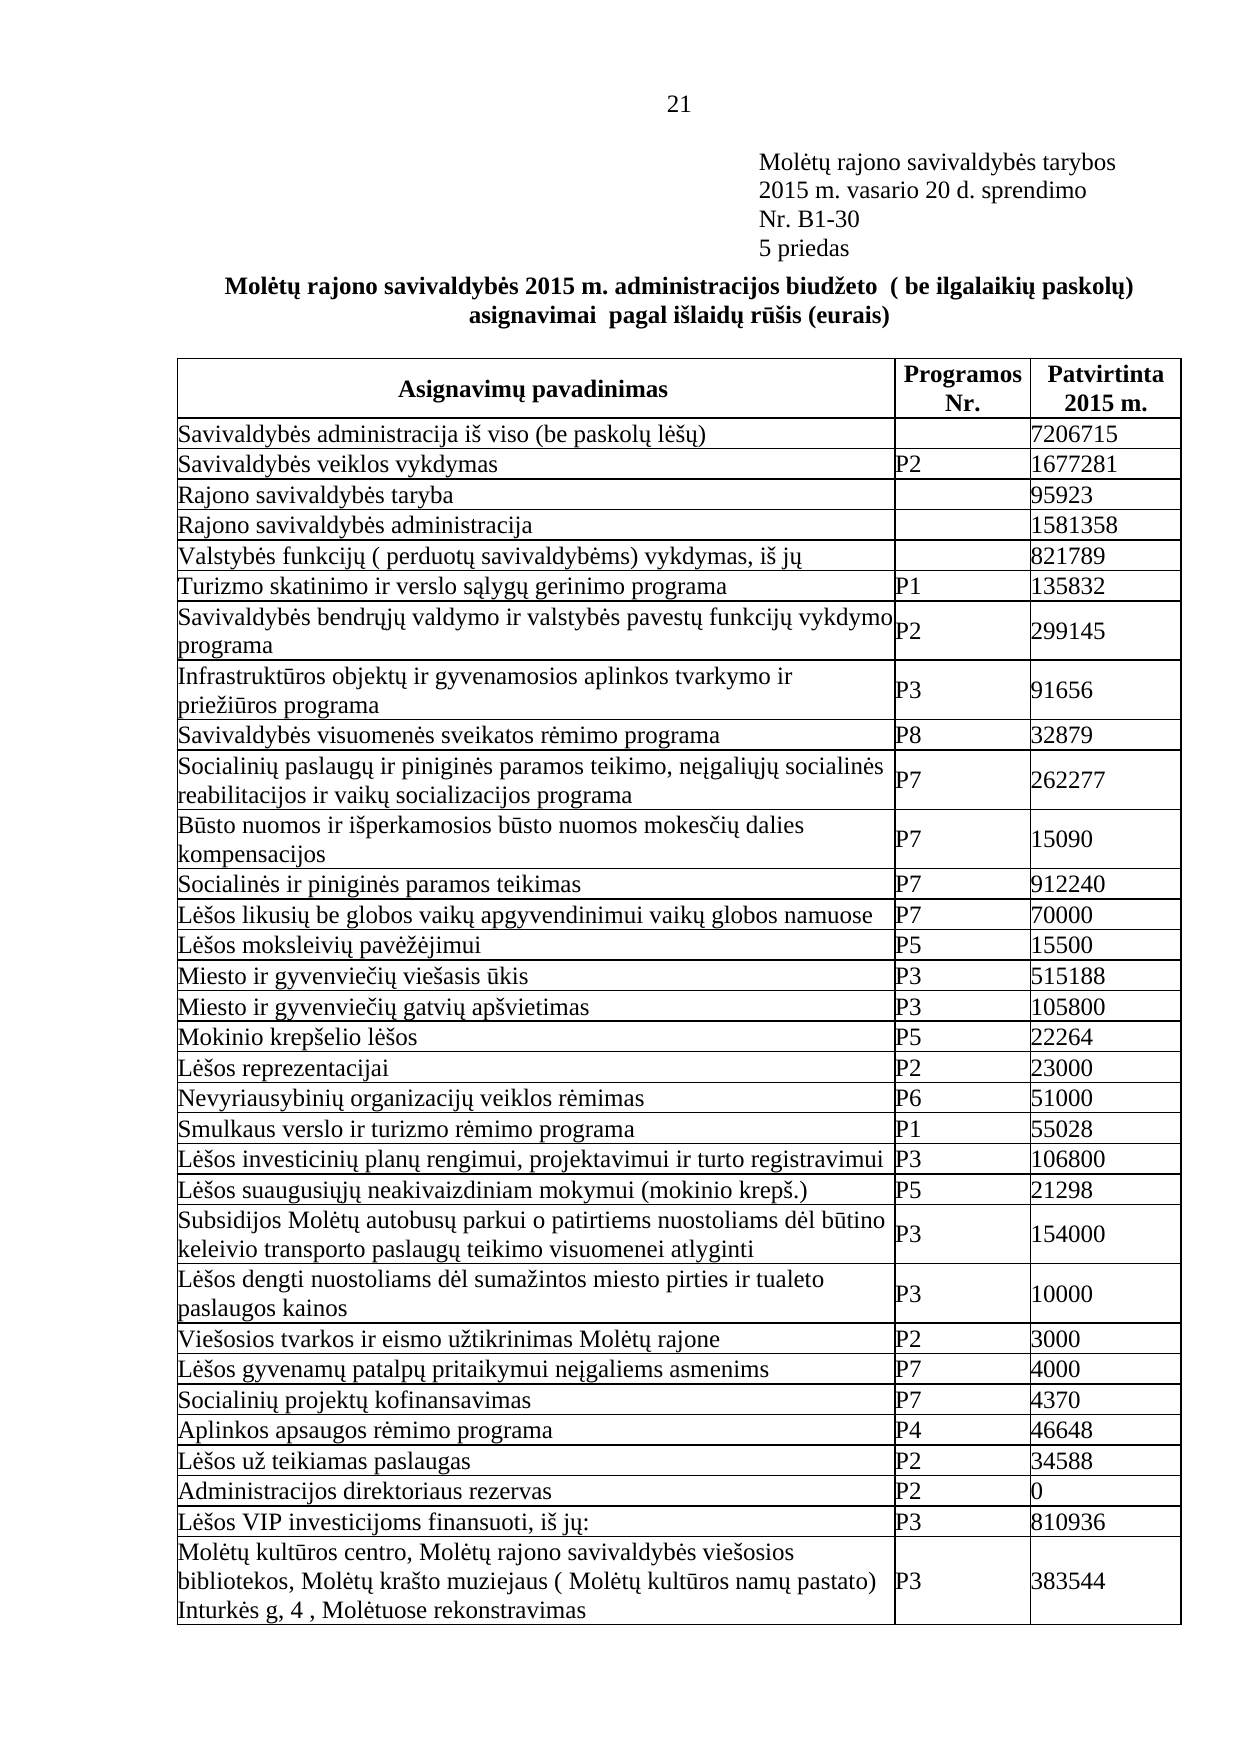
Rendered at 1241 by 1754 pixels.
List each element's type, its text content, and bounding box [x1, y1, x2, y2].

table_cell Lėšos investicinių planų rengimui, projektavimui ir turto registravimui [178, 1144, 894, 1173]
table_cell 22264 [1031, 1022, 1180, 1051]
table_header Programos Nr. [896, 359, 1030, 417]
table_cell Lėšos suaugusiųjų neakivaizdiniam mokymui (mokinio krepš.) [178, 1175, 894, 1203]
table_cell P2 [896, 602, 1030, 659]
table_cell P6 [896, 1083, 1030, 1112]
table_cell Lėšos moksleivių pavėžėjimui [178, 930, 894, 959]
table_cell P1 [896, 571, 1030, 600]
table_cell 1677281 [1031, 449, 1180, 478]
table_cell Savivaldybės bendrųjų valdymo ir valstybės pavestų funkcijų vykdymo programa [178, 602, 894, 659]
table_cell 383544 [1031, 1537, 1180, 1624]
table_cell 912240 [1031, 869, 1180, 898]
table_cell P3 [896, 661, 1030, 719]
table_cell Būsto nuomos ir išperkamosios būsto nuomos mokesčių dalies kompensacijos [178, 810, 894, 868]
table_cell Miesto ir gyvenviečių gatvių apšvietimas [178, 991, 894, 1020]
table_cell 0 [1031, 1476, 1180, 1505]
table_cell P2 [896, 1052, 1030, 1081]
table_cell Aplinkos apsaugos rėmimo programa [178, 1415, 894, 1444]
table_cell P1 [896, 1113, 1030, 1142]
table_cell P2 [896, 1476, 1030, 1505]
table_cell 299145 [1031, 602, 1180, 659]
table_cell 1581358 [1031, 510, 1180, 539]
table_cell P7 [896, 900, 1030, 929]
table_cell 4370 [1031, 1385, 1180, 1413]
table_cell P3 [896, 1205, 1030, 1263]
table_cell P3 [896, 991, 1030, 1020]
table_cell 32879 [1031, 720, 1180, 749]
table_cell P3 [896, 1507, 1030, 1536]
table_cell Lėšos likusių be globos vaikų apgyvendinimui vaikų globos namuose [178, 900, 894, 929]
table_cell 4000 [1031, 1354, 1180, 1383]
table_cell 135832 [1031, 571, 1180, 600]
table_cell 15090 [1031, 810, 1180, 868]
table_cell P5 [896, 1175, 1030, 1203]
table_cell Socialinės ir piniginės paramos teikimas [178, 869, 894, 898]
table_cell 154000 [1031, 1205, 1180, 1263]
table_cell P5 [896, 930, 1030, 959]
table_cell P7 [896, 810, 1030, 868]
table_cell P8 [896, 720, 1030, 749]
table_cell 91656 [1031, 661, 1180, 719]
table_cell Valstybės funkcijų ( perduotų savivaldybėms) vykdymas, iš jų [178, 541, 894, 569]
table_cell Smulkaus verslo ir turizmo rėmimo programa [178, 1113, 894, 1142]
table_cell Turizmo skatinimo ir verslo sąlygų gerinimo programa [178, 571, 894, 600]
table_cell P3 [896, 1537, 1030, 1624]
table_cell Lėšos reprezentacijai [178, 1052, 894, 1081]
table_cell Lėšos dengti nuostoliams dėl sumažintos miesto pirties ir tualeto paslaugos kainos [178, 1264, 894, 1322]
table_cell 34588 [1031, 1446, 1180, 1474]
table_cell 515188 [1031, 961, 1180, 990]
table_cell 3000 [1031, 1324, 1180, 1352]
table_cell 46648 [1031, 1415, 1180, 1444]
table_cell P2 [896, 1446, 1030, 1474]
text Molėtų rajono savivaldybės 2015 m. administracijos biudžeto ( be ilgalaikių paskolų) asignavimai pagal išlaidų rūšis (eurais) [177, 271, 1181, 329]
table_cell P2 [896, 449, 1030, 478]
table_cell [896, 510, 1030, 539]
table_cell 7206715 [1031, 419, 1180, 447]
table_cell Miesto ir gyvenviečių viešasis ūkis [178, 961, 894, 990]
table_cell Savivaldybės visuomenės sveikatos rėmimo programa [178, 720, 894, 749]
text Molėtų rajono savivaldybės tarybos 2015 m. vasario 20 d. sprendimo Nr. B1-30 5 priedas [177, 147, 1181, 262]
table_cell 105800 [1031, 991, 1180, 1020]
table_cell Mokinio krepšelio lėšos [178, 1022, 894, 1051]
table_cell 810936 [1031, 1507, 1180, 1536]
table_cell 106800 [1031, 1144, 1180, 1173]
table_cell 21298 [1031, 1175, 1180, 1203]
table_cell Socialinių paslaugų ir piniginės paramos teikimo, neįgaliųjų socialinės reabilitacijos ir vaikų socializacijos programa [178, 751, 894, 808]
table_cell P3 [896, 1264, 1030, 1322]
table_header Patvirtinta 2015 m. [1031, 359, 1180, 417]
table_cell 55028 [1031, 1113, 1180, 1142]
table_cell Administracijos direktoriaus rezervas [178, 1476, 894, 1505]
table_cell P5 [896, 1022, 1030, 1051]
table_cell Infrastruktūros objektų ir gyvenamosios aplinkos tvarkymo ir priežiūros programa [178, 661, 894, 719]
table_cell [896, 419, 1030, 447]
table_cell P3 [896, 1144, 1030, 1173]
table_cell Rajono savivaldybės taryba [178, 480, 894, 508]
table_cell P7 [896, 869, 1030, 898]
table_cell Socialinių projektų kofinansavimas [178, 1385, 894, 1413]
table_cell P7 [896, 1354, 1030, 1383]
table_cell Savivaldybės administracija iš viso (be paskolų lėšų) [178, 419, 894, 447]
table_cell 15500 [1031, 930, 1180, 959]
table_cell Subsidijos Molėtų autobusų parkui o patirtiems nuostoliams dėl būtino keleivio transporto paslaugų teikimo visuomenei atlyginti [178, 1205, 894, 1263]
table_cell 95923 [1031, 480, 1180, 508]
table_cell 23000 [1031, 1052, 1180, 1081]
table_cell Lėšos gyvenamų patalpų pritaikymui neįgaliems asmenims [178, 1354, 894, 1383]
table_cell P7 [896, 1385, 1030, 1413]
table_cell P2 [896, 1324, 1030, 1352]
table_cell 262277 [1031, 751, 1180, 808]
table_cell Nevyriausybinių organizacijų veiklos rėmimas [178, 1083, 894, 1112]
table_cell Lėšos už teikiamas paslaugas [178, 1446, 894, 1474]
table_cell 821789 [1031, 541, 1180, 569]
table_cell [896, 480, 1030, 508]
table_cell Rajono savivaldybės administracija [178, 510, 894, 539]
table_cell Molėtų kultūros centro, Molėtų rajono savivaldybės viešosios bibliotekos, Molėtų krašto muziejaus ( Molėtų kultūros namų pastato) Inturkės g, 4 , Molėtuose rekonstravimas [178, 1537, 894, 1624]
table_cell 10000 [1031, 1264, 1180, 1322]
table_cell Lėšos VIP investicijoms finansuoti, iš jų: [178, 1507, 894, 1536]
table_cell 70000 [1031, 900, 1180, 929]
table_cell P4 [896, 1415, 1030, 1444]
table_cell P3 [896, 961, 1030, 990]
table_cell Viešosios tvarkos ir eismo užtikrinimas Molėtų rajone [178, 1324, 894, 1352]
table_cell 51000 [1031, 1083, 1180, 1112]
table_header Asignavimų pavadinimas [178, 359, 894, 417]
table_cell [896, 541, 1030, 569]
table_cell Savivaldybės veiklos vykdymas [178, 449, 894, 478]
table_cell P7 [896, 751, 1030, 808]
